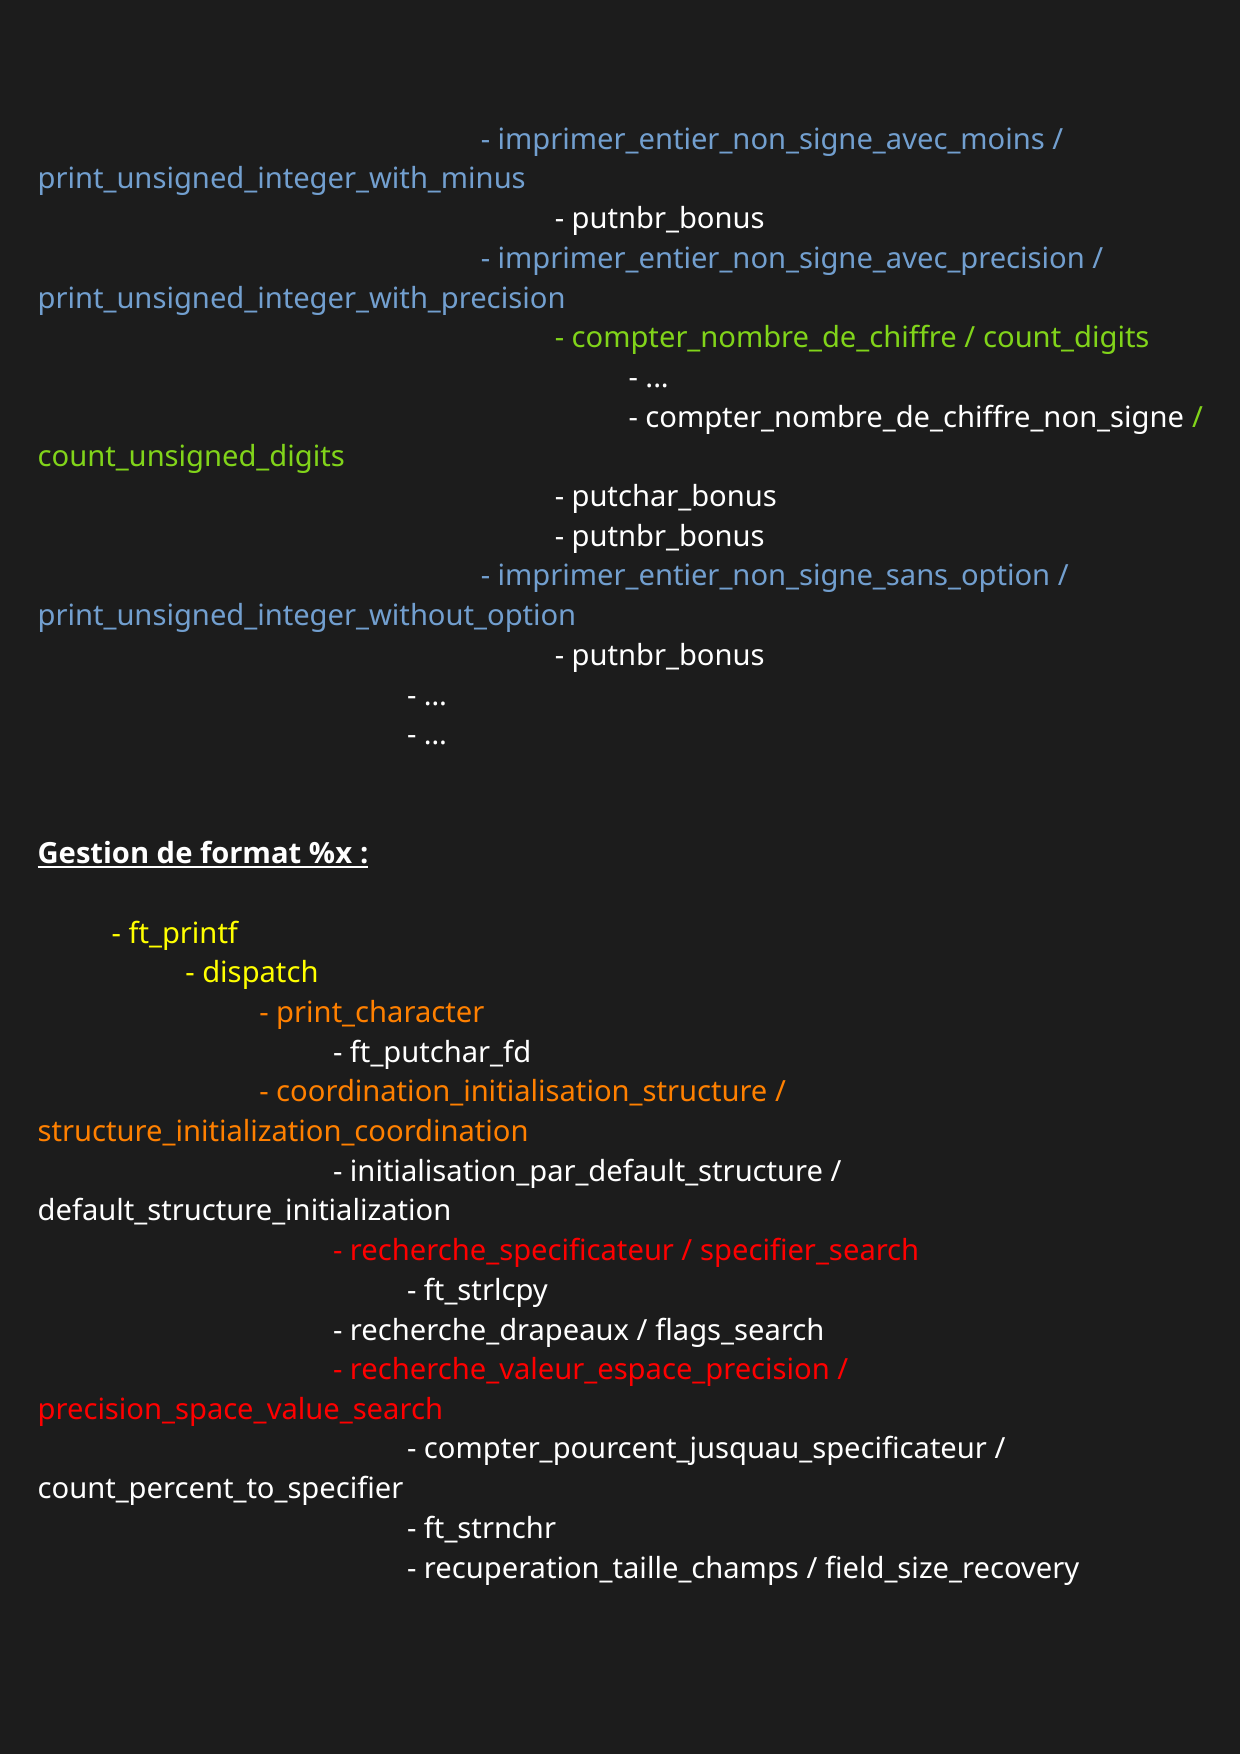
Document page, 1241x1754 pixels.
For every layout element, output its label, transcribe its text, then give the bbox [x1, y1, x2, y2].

text - … [37, 674, 1212, 713]
text Gestion de format %x : [37, 832, 1212, 872]
text - coordination_initialisation_structure / structure_initialization_coordination [37, 1071, 1212, 1150]
text - ... [37, 356, 1212, 396]
text - ft_strlcpy [37, 1269, 1212, 1309]
text - imprimer_entier_non_signe_sans_option / print_unsigned_integer_without_option [37, 555, 1212, 634]
text - compter_nombre_de_chiffre_non_signe / count_unsigned_digits [37, 396, 1212, 475]
text - ft_printf [37, 912, 1212, 952]
text - dispatch [37, 952, 1212, 991]
text - recherche_valeur_espace_precision / precision_space_value_search [37, 1348, 1212, 1428]
text - putchar_bonus [37, 475, 1212, 515]
text - recuperation_taille_champs / field_size_recovery [37, 1547, 1212, 1587]
text - ft_strnchr [37, 1507, 1212, 1547]
text - putnbr_bonus [37, 197, 1212, 237]
text - initialisation_par_default_structure / default_structure_initialization [37, 1150, 1212, 1229]
text - compter_pourcent_jusquau_specificateur / count_percent_to_specifier [37, 1428, 1212, 1507]
text - imprimer_entier_non_signe_avec_precision / print_unsigned_integer_with_precision [37, 237, 1212, 317]
text - putnbr_bonus [37, 515, 1212, 555]
text - recherche_drapeaux / flags_search [37, 1309, 1212, 1348]
text - ft_putchar_fd [37, 1031, 1212, 1071]
text - recherche_specificateur / specifier_search [37, 1229, 1212, 1269]
text - imprimer_entier_non_signe_avec_moins / print_unsigned_integer_with_minus [37, 118, 1212, 197]
text - putnbr_bonus [37, 634, 1212, 674]
text - compter_nombre_de_chiffre / count_digits [37, 317, 1212, 356]
text - print_character [37, 991, 1212, 1031]
text - … [37, 713, 1212, 753]
